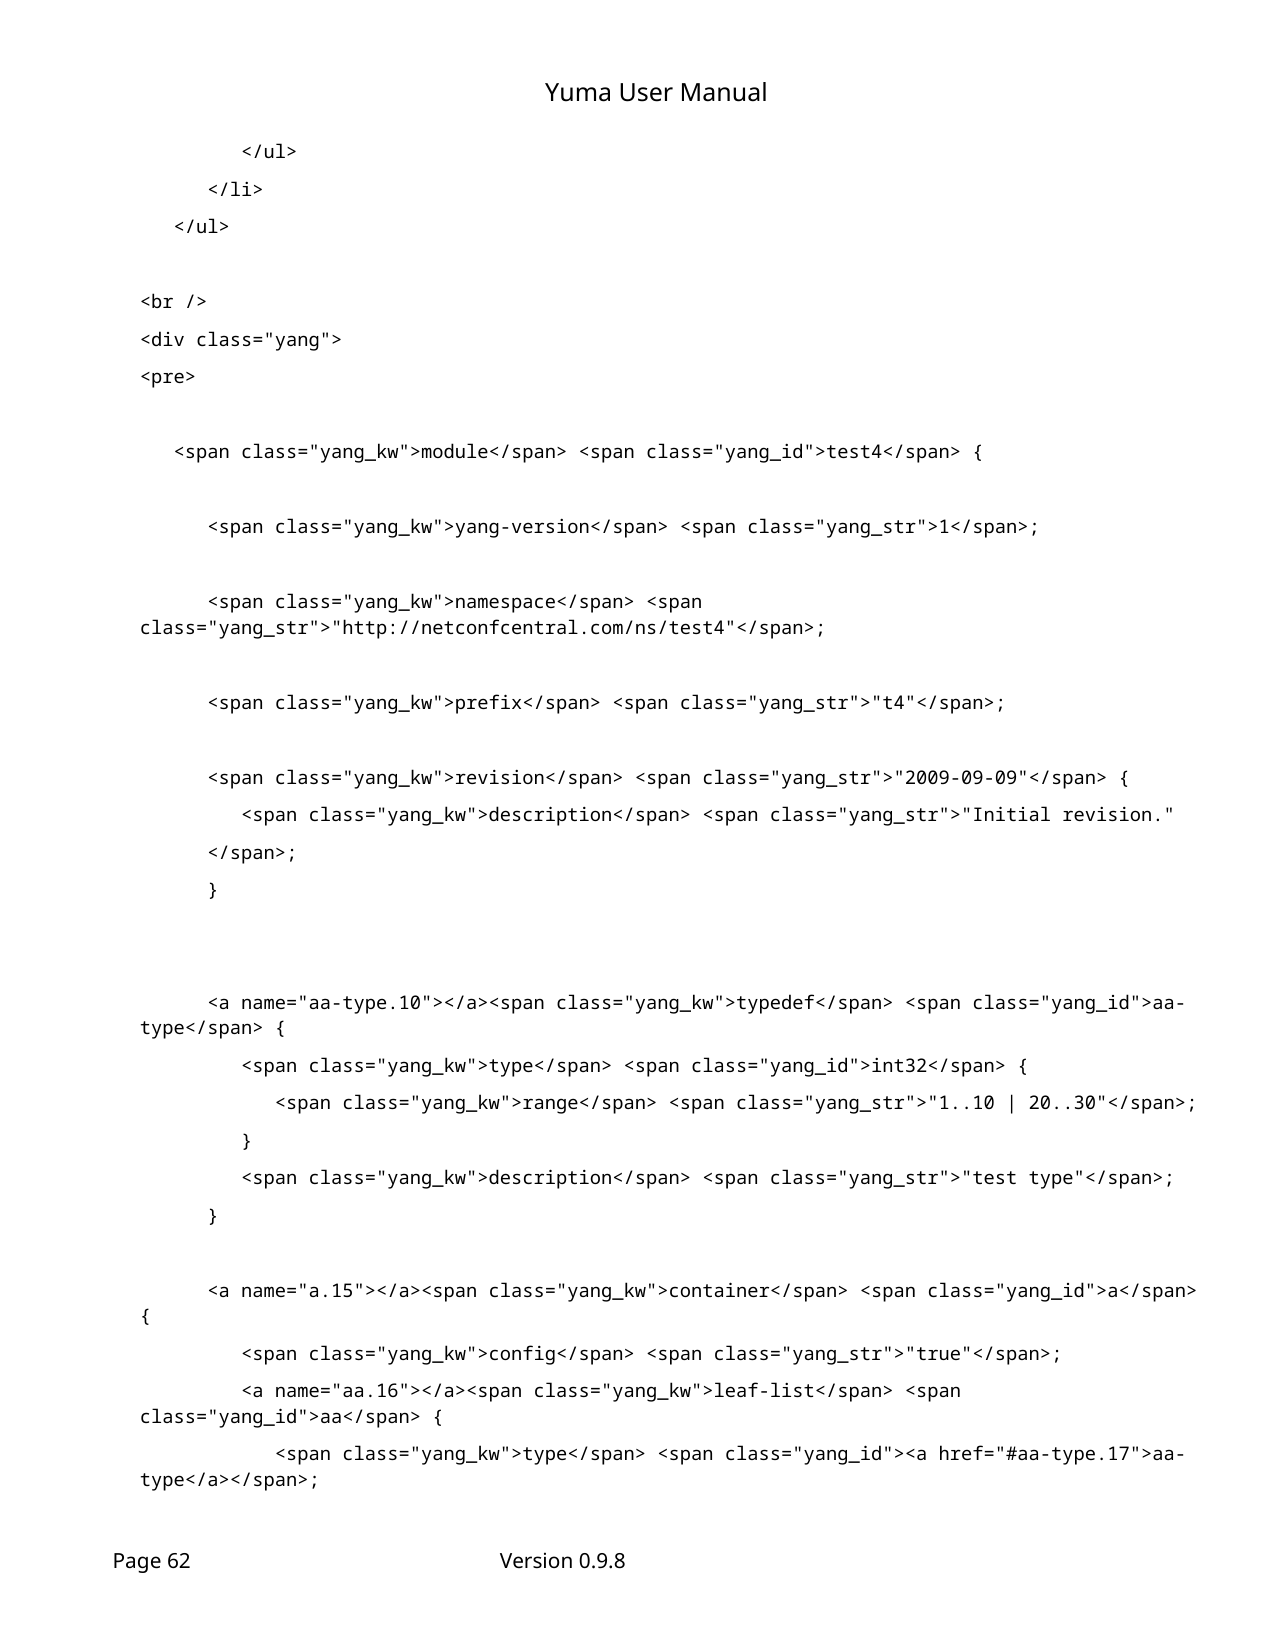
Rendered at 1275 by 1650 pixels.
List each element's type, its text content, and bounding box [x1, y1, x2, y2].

text <div class="yang"> [139, 326, 1200, 352]
text <span class="yang_kw">yang-version</span> <span class="yang_str">1</span>; [139, 513, 1200, 539]
text </ul> [139, 213, 1200, 239]
text <a name="aa.16"></a><span class="yang_kw">leaf-list</span> <span class="yang_id">aa</span> { [139, 1378, 1200, 1429]
text <span class="yang_kw">type</span> <span class="yang_id">int32</span> { [139, 1052, 1200, 1078]
text <pre> [139, 363, 1200, 389]
text <span class="yang_kw">description</span> <span class="yang_str">"test type"</span>; [139, 1164, 1200, 1190]
text } [139, 1202, 1200, 1228]
text <span class="yang_kw">description</span> <span class="yang_str">"Initial revision." [139, 802, 1200, 827]
text <span class="yang_kw">namespace</span> <span class="yang_str">"http://netconfcentral.com/ns/test4"</span>; [139, 588, 1200, 639]
text <span class="yang_kw">config</span> <span class="yang_str">"true"</span>; [139, 1340, 1200, 1366]
text <a name="a.15"></a><span class="yang_kw">container</span> <span class="yang_id">a</span> { [139, 1277, 1200, 1328]
text <span class="yang_kw">revision</span> <span class="yang_str">"2009-09-09"</span> { [139, 764, 1200, 789]
text } [139, 877, 1200, 902]
text </ul> [139, 138, 1200, 164]
text </li> [139, 176, 1200, 202]
text } [139, 1127, 1200, 1153]
text <br /> [139, 288, 1200, 314]
text <span class="yang_kw">prefix</span> <span class="yang_str">"t4"</span>; [139, 689, 1200, 714]
text </span>; [139, 839, 1200, 864]
text <span class="yang_kw">type</span> <span class="yang_id"><a href="#aa-type.17">aa-type</a></span>; [139, 1441, 1200, 1492]
text <span class="yang_kw">module</span> <span class="yang_id">test4</span> { [139, 438, 1200, 464]
text <span class="yang_kw">range</span> <span class="yang_str">"1..10 | 20..30"</span>; [139, 1089, 1200, 1115]
text <a name="aa-type.10"></a><span class="yang_kw">typedef</span> <span class="yang_id">aa-type</span> { [139, 989, 1200, 1040]
